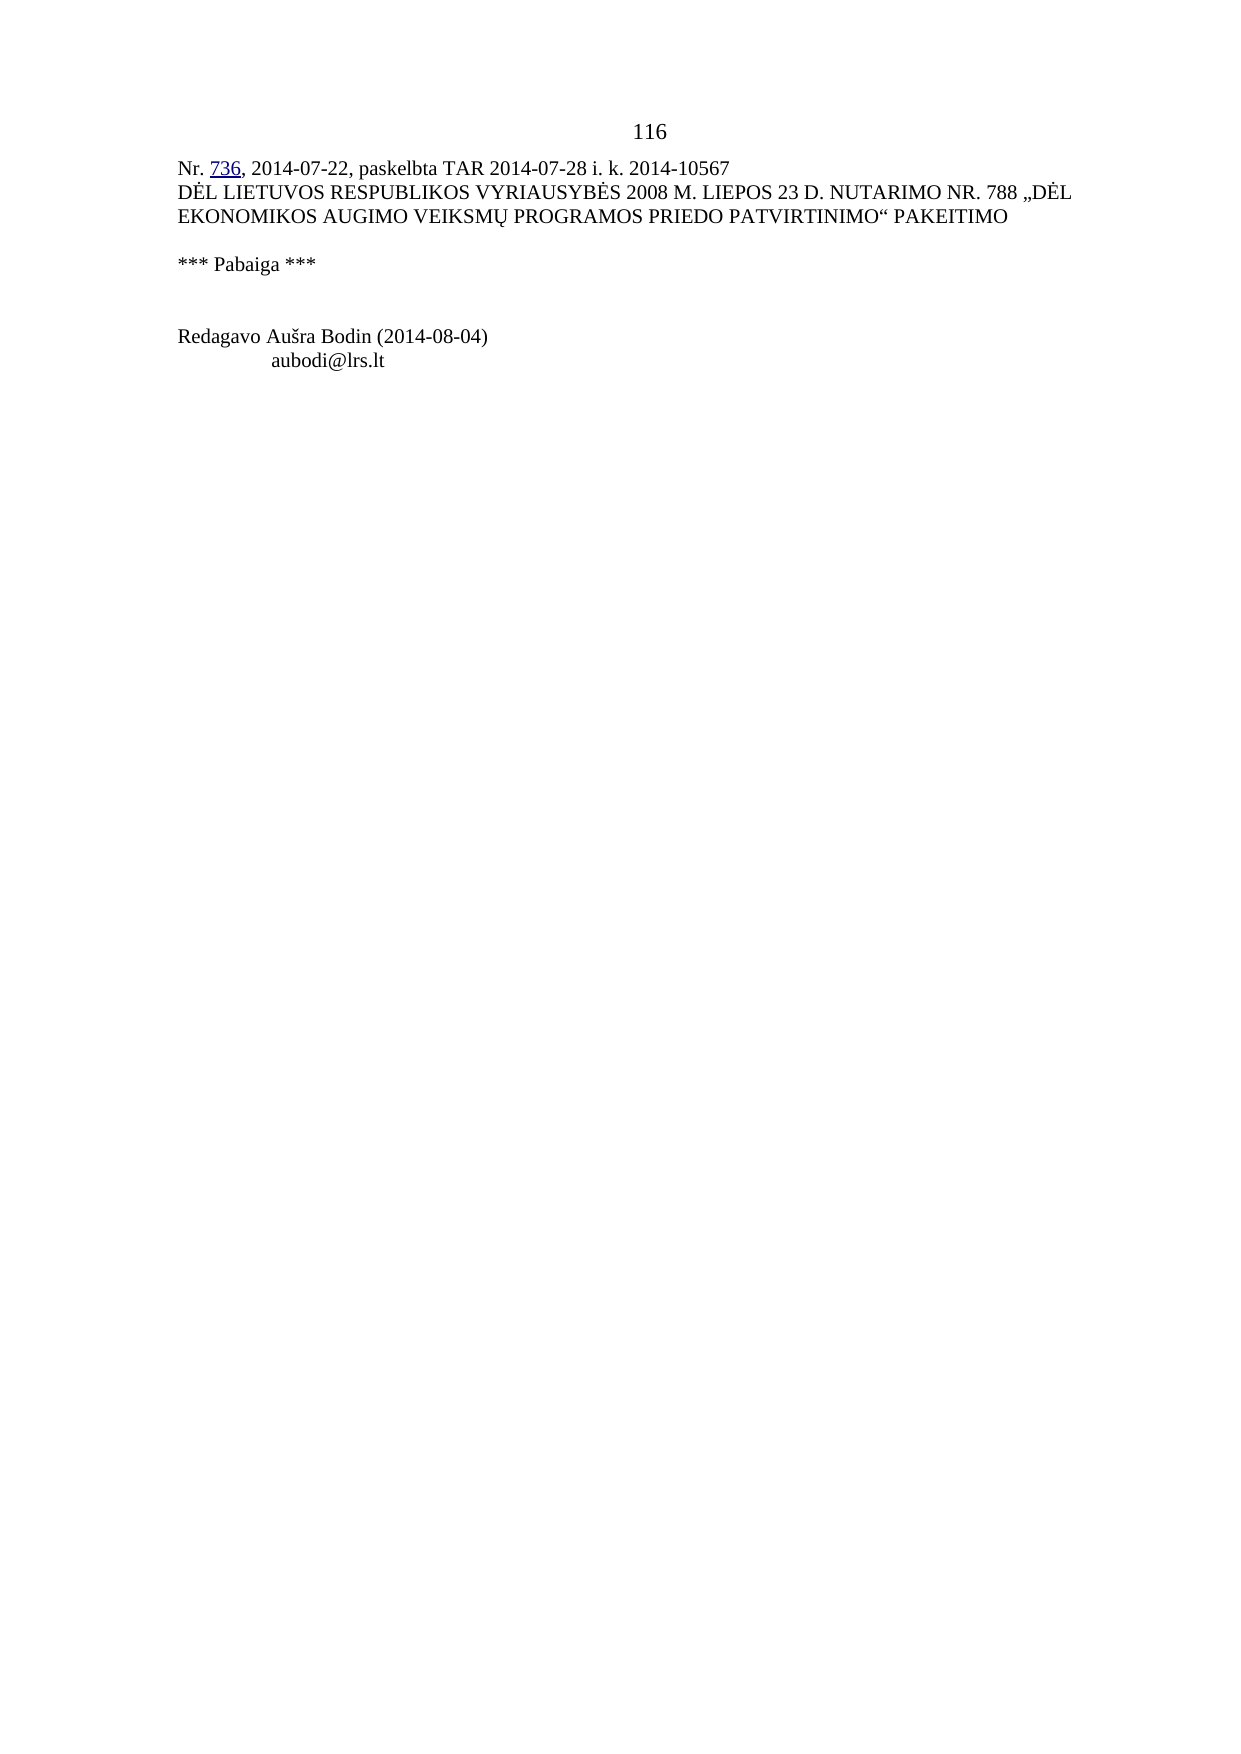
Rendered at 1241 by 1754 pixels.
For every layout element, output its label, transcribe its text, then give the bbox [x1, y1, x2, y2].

text DĖL LIETUVOS RESPUBLIKOS VYRIAUSYBĖS 2008 M. LIEPOS 23 D. NUTARIMO NR. 788 „DĖL EKONOMIKOS AUGIMO VEIKSMŲ PROGRAMOS PRIEDO PATVIRTINIMO“ PAKEITIMO [177, 180, 1122, 228]
text aubodi@lrs.lt [177, 348, 1122, 372]
text Nr. 736, 2014-07-22, paskelbta TAR 2014-07-28 i. k. 2014-10567 [177, 156, 1122, 180]
text Redagavo Aušra Bodin (2014-08-04) [177, 324, 1122, 348]
text *** Pabaiga *** [177, 252, 1122, 276]
